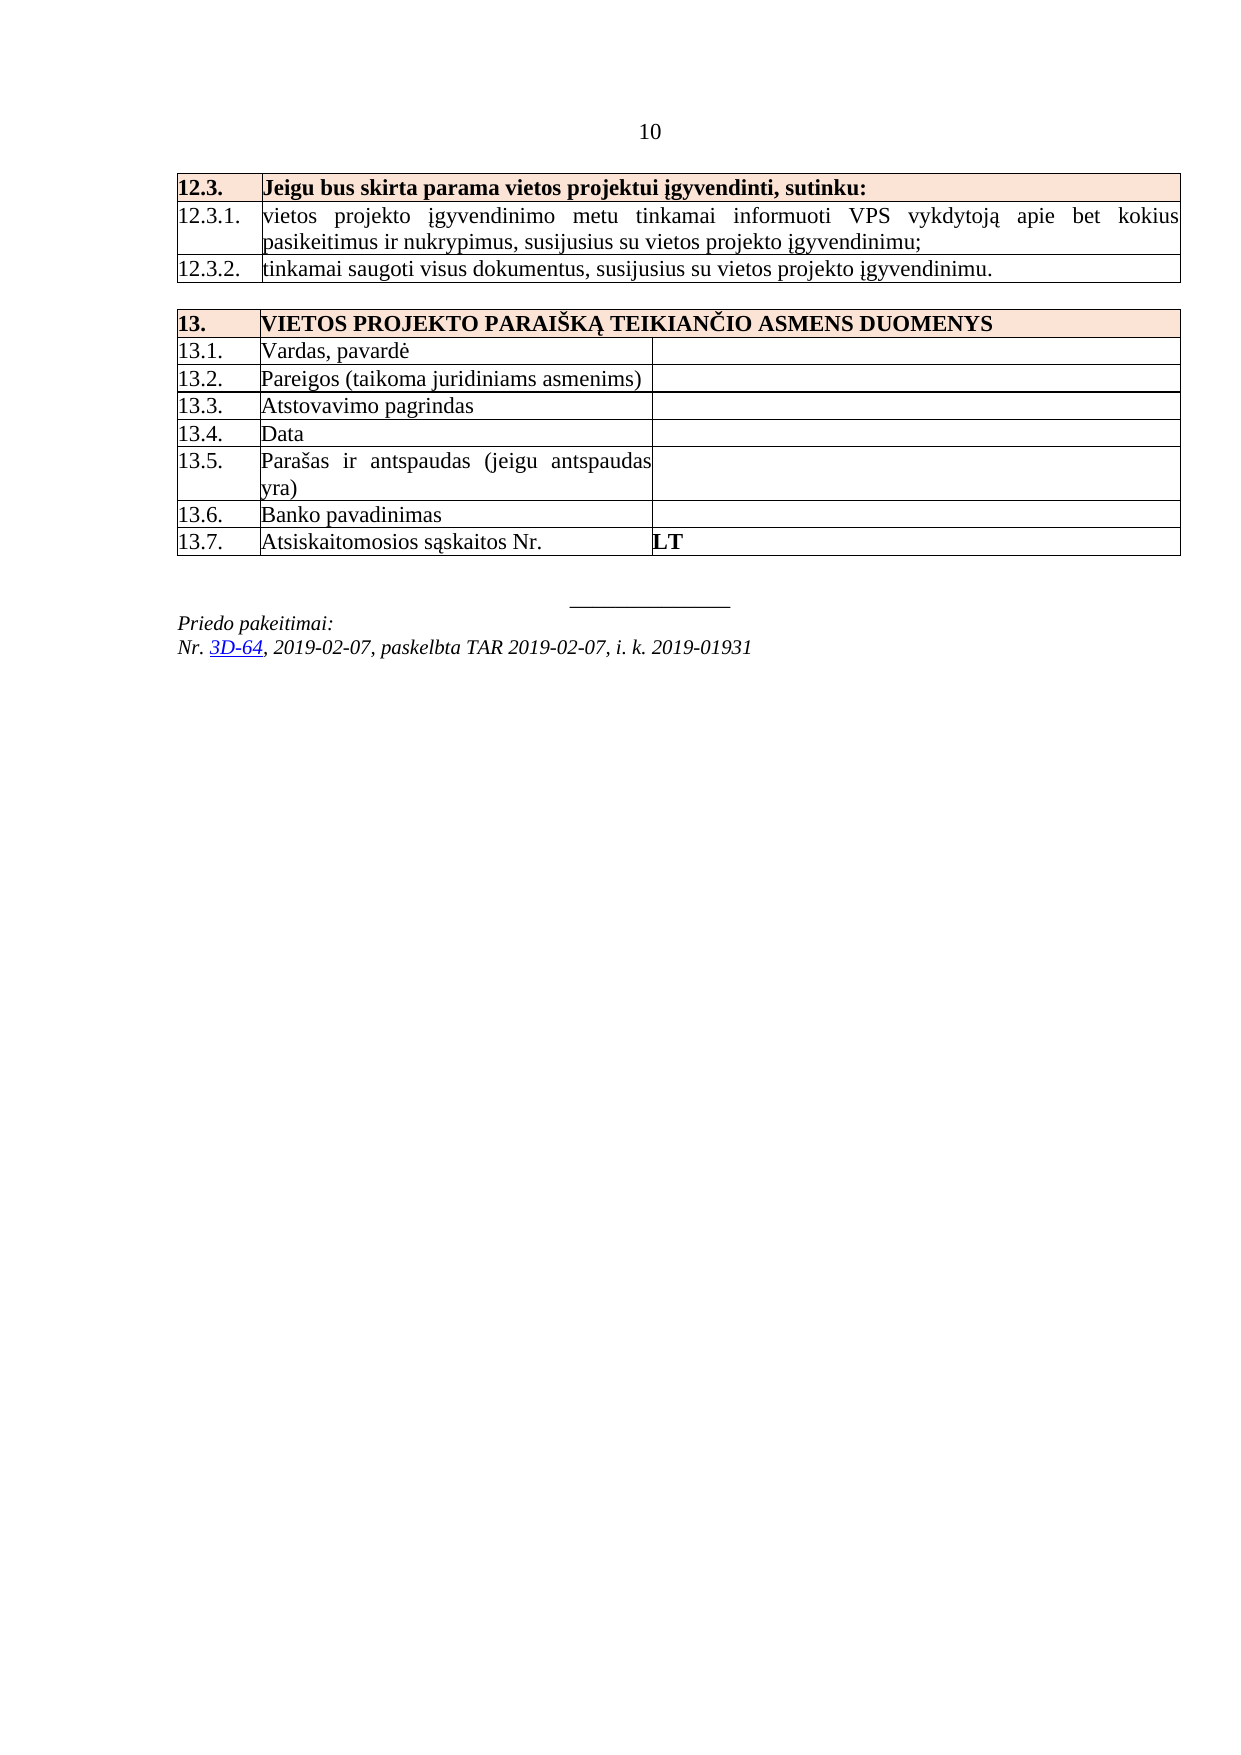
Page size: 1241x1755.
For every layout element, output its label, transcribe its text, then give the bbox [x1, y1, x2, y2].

text ______________ [177, 584, 1122, 611]
table_cell vietos projekto įgyvendinimo metu tinkamai informuoti VPS vykdytoją apie bet kokius pasikeitimus ir nukrypimus, susijusius su vietos projekto įgyvendinimu; [263, 202, 1180, 254]
table_cell tinkamai saugoti visus dokumentus, susijusius su vietos projekto įgyvendinimu. [263, 255, 1180, 282]
table_cell Pareigos (taikoma juridiniams asmenims) [261, 365, 652, 391]
table_header VIETOS PROJEKTO PARAIŠKĄ TEIKIANČIO ASMENS DUOMENYS [261, 310, 1180, 337]
table_cell Data [261, 420, 652, 446]
table_cell 13.2. [178, 365, 260, 391]
table_cell [653, 420, 1180, 446]
table_cell Vardas, pavardė [261, 338, 652, 364]
text Priedo pakeitimai: [177, 611, 1122, 635]
table_header 13. [178, 310, 260, 337]
table_cell 12.3.2. [178, 255, 262, 282]
table_cell Atsiskaitomosios sąskaitos Nr. [261, 528, 652, 555]
table_cell 12.3. [178, 174, 262, 201]
table_cell LT [653, 528, 1180, 555]
table_cell [653, 393, 1180, 419]
table_cell Jeigu bus skirta parama vietos projektui įgyvendinti, sutinku: [263, 174, 1180, 201]
table_cell 13.6. [178, 501, 260, 527]
text Nr. 3D-64, 2019-02-07, paskelbta TAR 2019-02-07, i. k. 2019-01931 [177, 635, 1122, 659]
table_cell Parašas ir antspaudas (jeigu antspaudas yra) [261, 447, 652, 500]
table_cell 13.7. [178, 528, 260, 555]
table_cell Banko pavadinimas [261, 501, 652, 527]
table_cell 13.1. [178, 338, 260, 364]
table_cell 13.5. [178, 447, 260, 500]
table_cell [653, 365, 1180, 391]
table_cell [653, 447, 1180, 500]
table_cell 13.4. [178, 420, 260, 446]
table_cell 13.3. [178, 393, 260, 419]
table_cell Atstovavimo pagrindas [261, 393, 652, 419]
table_cell [653, 501, 1180, 527]
table_cell [653, 338, 1180, 364]
table_cell 12.3.1. [178, 202, 262, 254]
